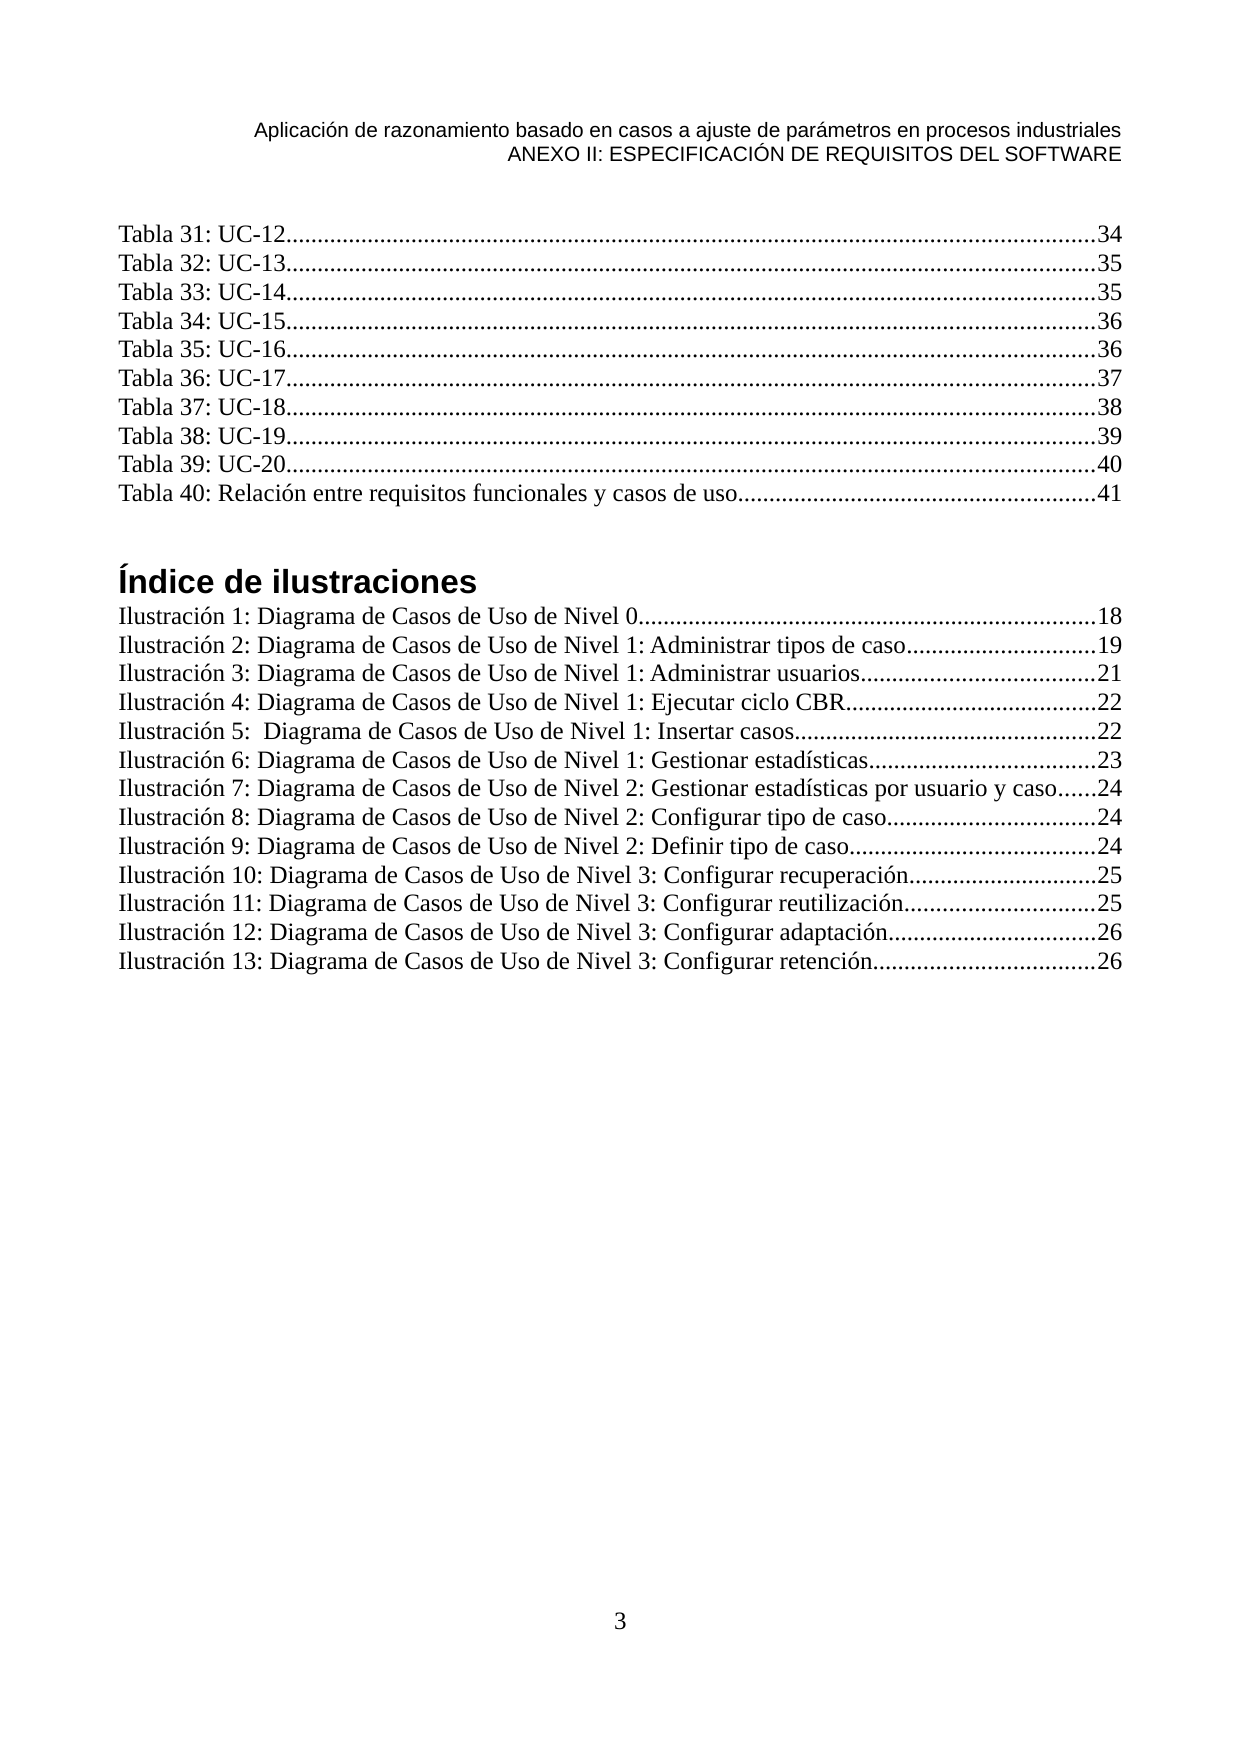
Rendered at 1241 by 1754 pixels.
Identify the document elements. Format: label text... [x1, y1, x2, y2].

text Tabla 32: UC-13 35 [118, 248, 1122, 277]
text Tabla 34: UC-15 36 [118, 306, 1122, 334]
text Ilustración 12: Diagrama de Casos de Uso de Nivel 3: Configurar adaptación 26 [118, 917, 1122, 946]
text Ilustración 3: Diagrama de Casos de Uso de Nivel 1: Administrar usuarios 21 [118, 658, 1122, 687]
text Ilustración 13: Diagrama de Casos de Uso de Nivel 3: Configurar retención 26 [118, 946, 1122, 975]
text Tabla 39: UC-20 40 [118, 449, 1122, 478]
text Tabla 40: Relación entre requisitos funcionales y casos de uso 41 [118, 478, 1122, 507]
text Ilustración 5: Diagrama de Casos de Uso de Nivel 1: Insertar casos 22 [118, 716, 1122, 745]
text Tabla 35: UC-16 36 [118, 334, 1122, 363]
text Ilustración 2: Diagrama de Casos de Uso de Nivel 1: Administrar tipos de caso 19 [118, 630, 1122, 658]
text Ilustración 1: Diagrama de Casos de Uso de Nivel 0 18 [118, 601, 1122, 630]
text Ilustración 9: Diagrama de Casos de Uso de Nivel 2: Definir tipo de caso 24 [118, 831, 1122, 860]
text Tabla 37: UC-18 38 [118, 392, 1122, 421]
text Ilustración 6: Diagrama de Casos de Uso de Nivel 1: Gestionar estadísticas 23 [118, 745, 1122, 773]
subtitle Índice de ilustraciones [118, 563, 1122, 601]
text Tabla 38: UC-19 39 [118, 421, 1122, 449]
text Ilustración 7: Diagrama de Casos de Uso de Nivel 2: Gestionar estadísticas por usuario y caso 24 [118, 773, 1122, 802]
text Ilustración 11: Diagrama de Casos de Uso de Nivel 3: Configurar reutilización 25 [118, 888, 1122, 917]
text Ilustración 4: Diagrama de Casos de Uso de Nivel 1: Ejecutar ciclo CBR 22 [118, 687, 1122, 716]
text Tabla 36: UC-17 37 [118, 363, 1122, 392]
text Ilustración 8: Diagrama de Casos de Uso de Nivel 2: Configurar tipo de caso 24 [118, 802, 1122, 831]
text Tabla 33: UC-14 35 [118, 277, 1122, 306]
text Tabla 31: UC-12 34 [118, 219, 1122, 248]
text Ilustración 10: Diagrama de Casos de Uso de Nivel 3: Configurar recuperación 25 [118, 860, 1122, 888]
